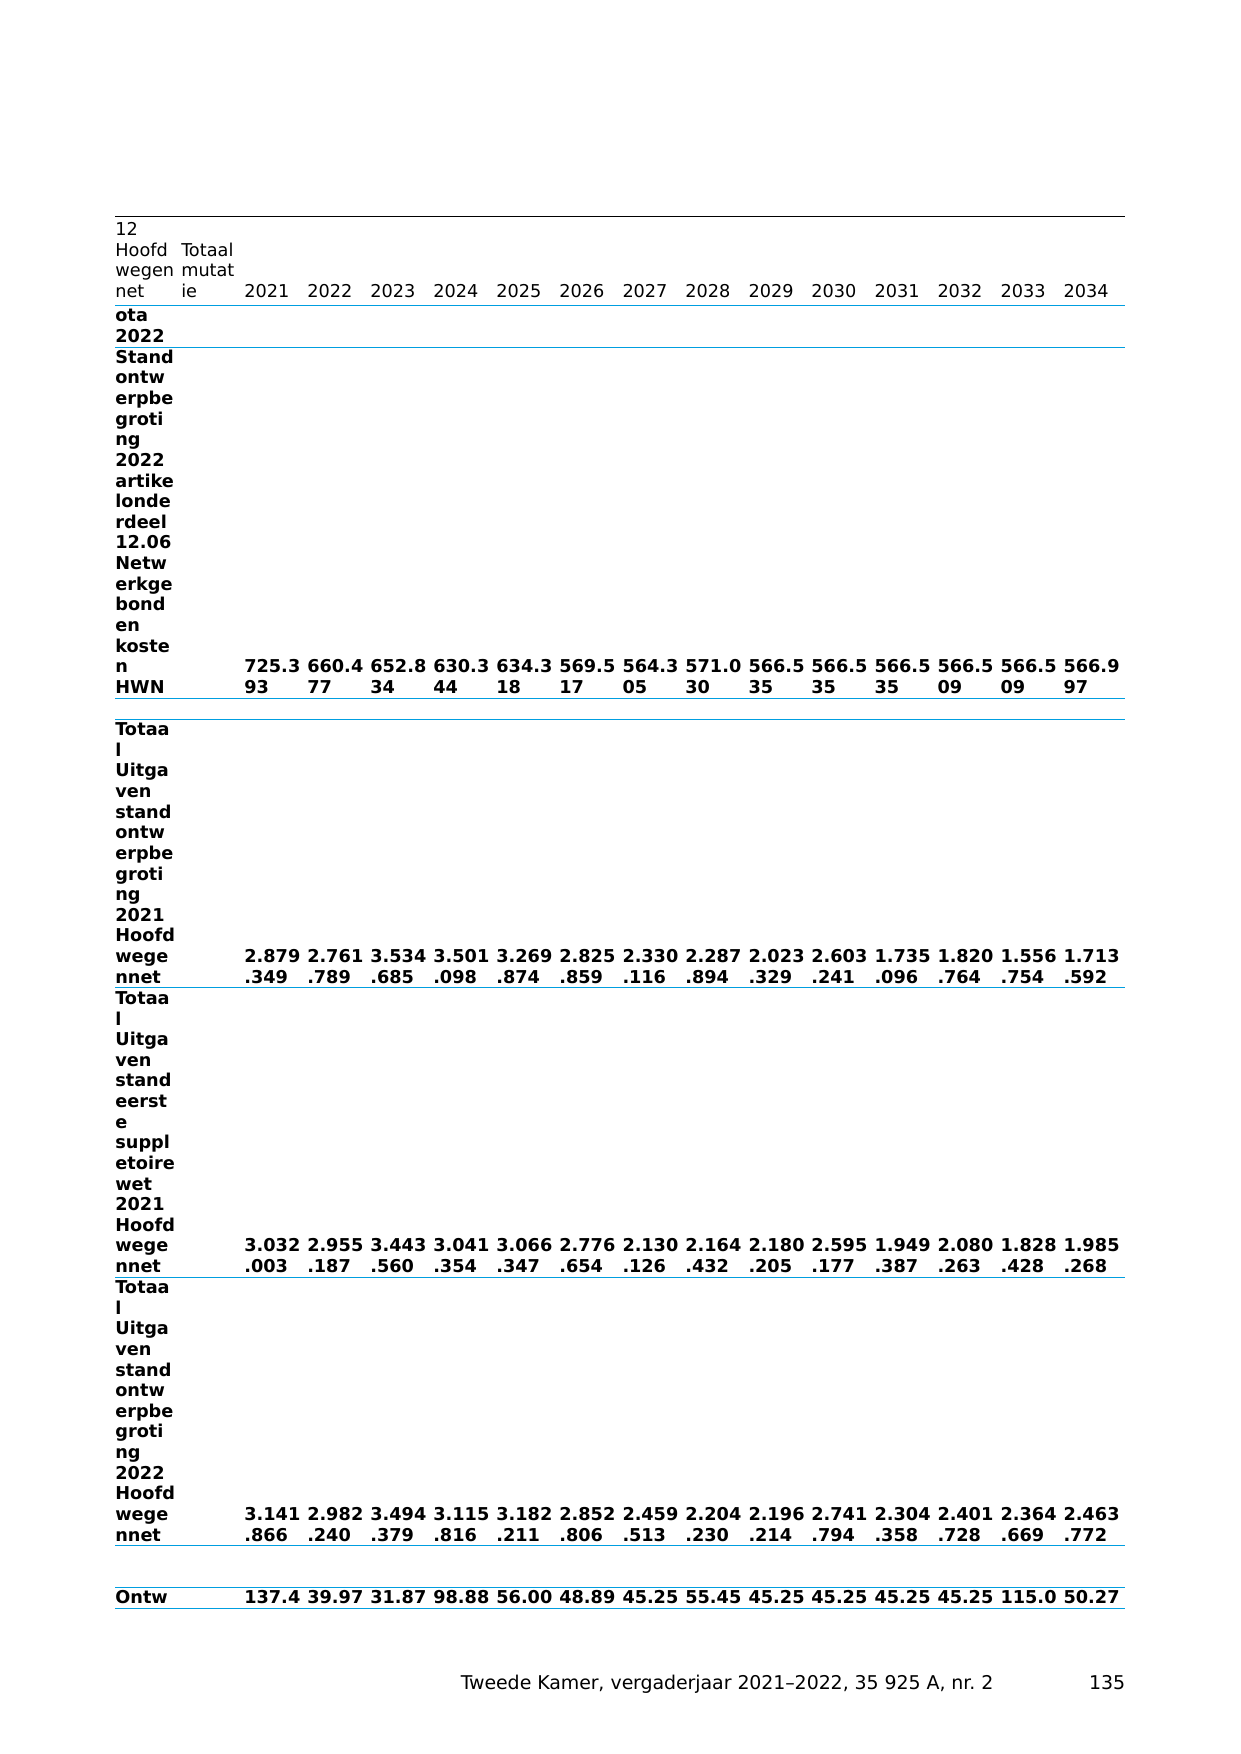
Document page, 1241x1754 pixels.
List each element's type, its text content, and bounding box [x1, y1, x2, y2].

table_cell 45.25 [808, 1588, 871, 1608]
table_cell 2025 [493, 217, 556, 304]
table_cell [998, 306, 1060, 346]
table_cell 137.4 [241, 1588, 304, 1608]
table_cell [619, 699, 682, 719]
table_cell 2.825.859 [556, 720, 619, 987]
table_cell 1.556.754 [998, 720, 1060, 987]
table_cell [871, 699, 934, 719]
table_cell [241, 699, 304, 719]
table_cell 45.25 [871, 1588, 934, 1608]
table_cell 31.87 [367, 1588, 430, 1608]
table_cell [178, 699, 241, 719]
table_cell 45.25 [934, 1588, 997, 1608]
table_cell 1.949.387 [871, 988, 934, 1277]
table_cell Totaal Uitgaven stand ontwerpbegroting 2021 Hoofdwegennet [115, 720, 178, 987]
table_cell 2.761.789 [304, 720, 367, 987]
table_cell ota 2022 [115, 306, 178, 346]
table_cell [178, 1546, 241, 1566]
table_cell 2.364.669 [998, 1278, 1060, 1545]
table_cell 2.204.230 [682, 1278, 745, 1545]
table_cell [556, 1566, 619, 1587]
table_cell 3.269.874 [493, 720, 556, 987]
table_cell [871, 1566, 934, 1587]
table_cell 2.287.894 [682, 720, 745, 987]
table_cell [367, 699, 430, 719]
table_cell [682, 1566, 745, 1587]
table_cell 39.97 [304, 1588, 367, 1608]
table_cell [745, 306, 808, 346]
table_cell 2028 [682, 217, 745, 304]
table_cell Totaal mutatie [178, 217, 241, 304]
table_cell 660.477 [304, 348, 367, 697]
table_cell 2034 [1060, 217, 1125, 304]
table_cell Totaal Uitgaven stand ontwerpbegroting 2022 Hoofdwegennet [115, 1278, 178, 1545]
table_cell 2026 [556, 217, 619, 304]
table_cell 2.330.116 [619, 720, 682, 987]
table_cell 1.820.764 [934, 720, 997, 987]
table_cell 2.879.349 [241, 720, 304, 987]
table_cell 2.459.513 [619, 1278, 682, 1545]
table_cell 45.25 [619, 1588, 682, 1608]
table_cell 564.305 [619, 348, 682, 697]
table_cell [745, 699, 808, 719]
table_cell [241, 1546, 304, 1566]
table_cell 56.00 [493, 1588, 556, 1608]
table_cell [430, 1546, 493, 1566]
table_cell 12 Hoofdwegennet [115, 217, 178, 304]
table_cell [493, 699, 556, 719]
table_cell 45.25 [745, 1588, 808, 1608]
table_cell 3.494.379 [367, 1278, 430, 1545]
table_cell [808, 306, 871, 346]
table_cell 2.776.654 [556, 988, 619, 1277]
table_cell 2.080.263 [934, 988, 997, 1277]
table_cell [682, 306, 745, 346]
table_cell [304, 699, 367, 719]
table_cell 652.834 [367, 348, 430, 697]
table_cell 2033 [998, 217, 1060, 304]
table_cell 3.115.816 [430, 1278, 493, 1545]
table_cell 2021 [241, 217, 304, 304]
table_cell [178, 720, 241, 987]
table_cell [682, 1546, 745, 1566]
table_cell 566.997 [1060, 348, 1125, 697]
table_cell 566.535 [871, 348, 934, 697]
table_cell 3.443.560 [367, 988, 430, 1277]
table_cell Totaal Uitgaven stand eerste suppletoire wet 2021 Hoofdwegennet [115, 988, 178, 1277]
table_cell 3.141.866 [241, 1278, 304, 1545]
table_cell [178, 1278, 241, 1545]
table_cell [178, 348, 241, 697]
table_cell 2.304.358 [871, 1278, 934, 1545]
table_cell 2.595.177 [808, 988, 871, 1277]
table_cell [808, 699, 871, 719]
table_cell Ontw [115, 1588, 178, 1608]
table_cell 2031 [871, 217, 934, 304]
table_cell 3.041.354 [430, 988, 493, 1277]
table_cell 2.196.214 [745, 1278, 808, 1545]
table_cell [998, 699, 1060, 719]
table_cell [871, 1546, 934, 1566]
table_cell [808, 1546, 871, 1566]
table_cell 2.852.806 [556, 1278, 619, 1545]
table_cell [934, 699, 997, 719]
table_cell [430, 699, 493, 719]
table_cell 2022 [304, 217, 367, 304]
table_cell [304, 1546, 367, 1566]
table_cell 2029 [745, 217, 808, 304]
table_cell [1060, 306, 1125, 346]
table_cell 2032 [934, 217, 997, 304]
table_cell [430, 1566, 493, 1587]
table_cell 98.88 [430, 1588, 493, 1608]
table_cell [115, 1566, 178, 1587]
table_cell [871, 306, 934, 346]
table_cell [934, 1546, 997, 1566]
table_cell 3.066.347 [493, 988, 556, 1277]
table_cell [115, 699, 178, 719]
table_cell [241, 1566, 304, 1587]
table_cell Stand ontwerpbegroting 2022 artikelonderdeel 12.06 Netwerkgebonden kosten HWN [115, 348, 178, 697]
table_cell [1060, 1566, 1125, 1587]
table_cell [745, 1566, 808, 1587]
table_cell [178, 1588, 241, 1608]
table_cell 2027 [619, 217, 682, 304]
table_cell 2.401.728 [934, 1278, 997, 1545]
table_cell [367, 1546, 430, 1566]
table_cell [304, 306, 367, 346]
table_cell [115, 1546, 178, 1566]
table_cell [619, 306, 682, 346]
table_cell 2024 [430, 217, 493, 304]
table_cell 566.509 [998, 348, 1060, 697]
table_cell [493, 1546, 556, 1566]
table_cell [745, 1546, 808, 1566]
table_cell 2.955.187 [304, 988, 367, 1277]
table_cell [998, 1546, 1060, 1566]
table_cell [619, 1546, 682, 1566]
table_cell [556, 306, 619, 346]
table_cell 50.27 [1060, 1588, 1125, 1608]
table_cell 2.164.432 [682, 988, 745, 1277]
table_cell [241, 306, 304, 346]
table_cell 2023 [367, 217, 430, 304]
table_cell [493, 306, 556, 346]
table_cell 1.985.268 [1060, 988, 1125, 1277]
table_cell [304, 1566, 367, 1587]
table_cell 1.828.428 [998, 988, 1060, 1277]
table_cell 571.030 [682, 348, 745, 697]
table_cell 630.344 [430, 348, 493, 697]
table_cell 48.89 [556, 1588, 619, 1608]
table_cell 2.023.329 [745, 720, 808, 987]
table_cell 2.982.240 [304, 1278, 367, 1545]
table_cell 569.517 [556, 348, 619, 697]
table_cell 3.182.211 [493, 1278, 556, 1545]
table_cell [367, 1566, 430, 1587]
table_cell 3.501.098 [430, 720, 493, 987]
table_header Tabel 82 Artikel 12 Hoofdwegennet (bedragen x € 1.000) [115, 191, 1125, 216]
table_cell 2.130.126 [619, 988, 682, 1277]
table_cell [430, 306, 493, 346]
table_cell [682, 699, 745, 719]
table_cell 725.393 [241, 348, 304, 697]
table_cell 2.741.794 [808, 1278, 871, 1545]
table_cell 634.318 [493, 348, 556, 697]
table_cell 55.45 [682, 1588, 745, 1608]
table_cell 566.535 [808, 348, 871, 697]
table_cell [1060, 699, 1125, 719]
table_cell [934, 306, 997, 346]
table_cell 1.735.096 [871, 720, 934, 987]
table_cell [493, 1566, 556, 1587]
table_cell 3.032.003 [241, 988, 304, 1277]
table_cell 1.713.592 [1060, 720, 1125, 987]
table_cell [998, 1566, 1060, 1587]
table_cell [619, 1566, 682, 1587]
table_cell [808, 1566, 871, 1587]
table_cell 566.509 [934, 348, 997, 697]
table_cell [934, 1566, 997, 1587]
table_cell 2030 [808, 217, 871, 304]
table_cell [178, 988, 241, 1277]
table_cell 115.0 [998, 1588, 1060, 1608]
table_cell 566.535 [745, 348, 808, 697]
table_cell [178, 1566, 241, 1587]
table_cell [178, 306, 241, 346]
table_cell [1060, 1546, 1125, 1566]
table_cell 2.603.241 [808, 720, 871, 987]
table_cell 2.180.205 [745, 988, 808, 1277]
table_cell 2.463.772 [1060, 1278, 1125, 1545]
table_cell [556, 1546, 619, 1566]
table_cell [556, 699, 619, 719]
table_cell 3.534.685 [367, 720, 430, 987]
table_cell [367, 306, 430, 346]
